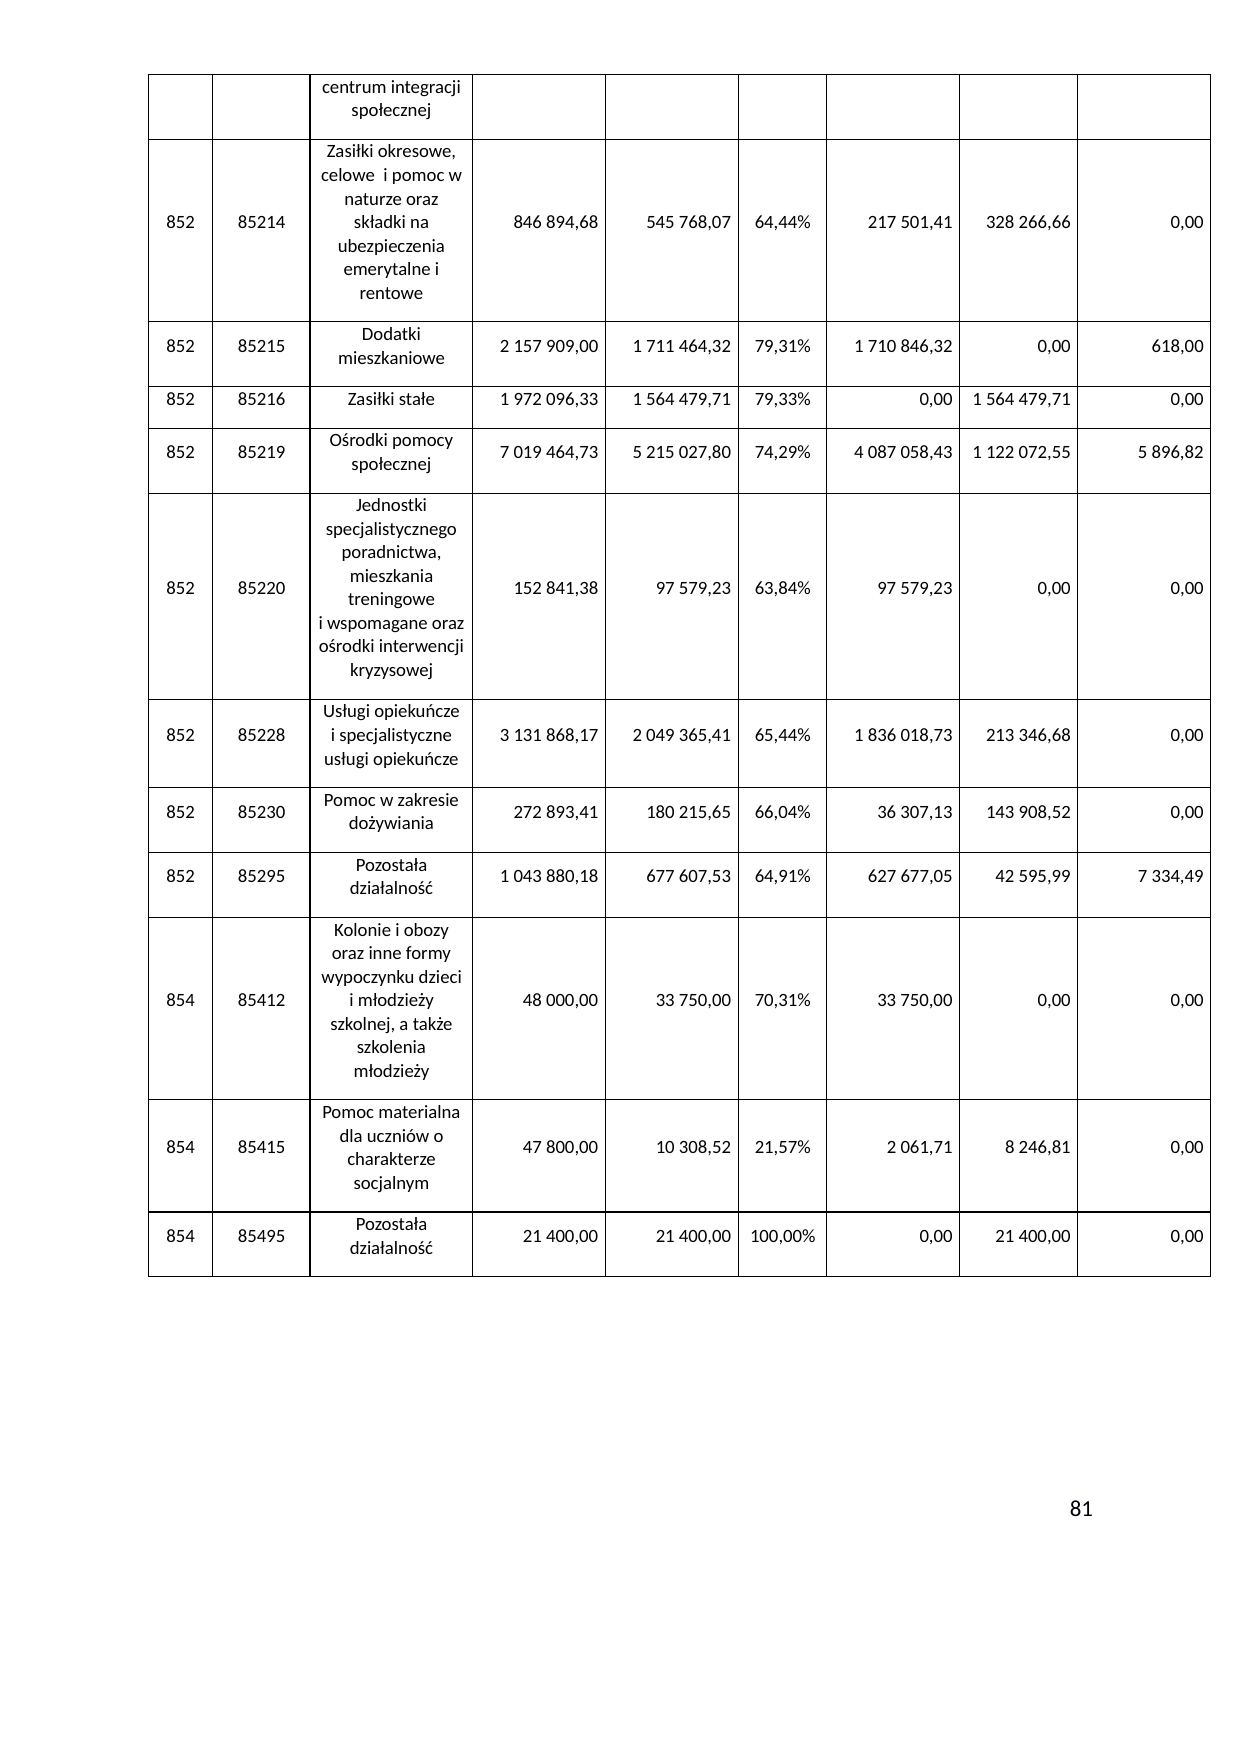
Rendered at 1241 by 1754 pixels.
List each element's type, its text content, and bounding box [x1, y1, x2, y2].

table_cell 852 [149, 700, 212, 787]
table_cell 48 000,00 [473, 918, 605, 1099]
table_cell 852 [149, 387, 212, 427]
table_cell 677 607,53 [606, 853, 738, 917]
table_cell [606, 75, 738, 139]
table_cell 7 334,49 [1078, 853, 1210, 917]
table_cell 5 215 027,80 [606, 429, 738, 492]
table_cell 852 [149, 788, 212, 852]
table_cell 852 [149, 494, 212, 698]
table_cell Zasiłki okresowe, celowe i pomoc w naturze oraz składki na ubezpieczenia emerytalne i rentowe [311, 140, 472, 321]
table_cell 854 [149, 1213, 212, 1276]
table_cell Usługi opiekuńcze i specjalistyczne usługi opiekuńcze [311, 700, 472, 787]
table_cell 0,00 [1078, 788, 1210, 852]
table_cell 21 400,00 [960, 1213, 1077, 1276]
table_cell [827, 75, 959, 139]
table_cell 854 [149, 1100, 212, 1211]
table_cell 0,00 [1078, 918, 1210, 1099]
table_cell 852 [149, 322, 212, 386]
table_cell 0,00 [1078, 494, 1210, 698]
table_cell 85230 [213, 788, 309, 852]
table_cell 846 894,68 [473, 140, 605, 321]
table_cell Pozostała działalność [311, 853, 472, 917]
table_cell 1 972 096,33 [473, 387, 605, 427]
table_cell 47 800,00 [473, 1100, 605, 1211]
table_cell Jednostki specjalistycznego poradnictwa, mieszkania treningowe i wspomagane oraz ośrodki interwencji kryzysowej [311, 494, 472, 698]
table_cell 0,00 [1078, 387, 1210, 427]
table_cell 21 400,00 [606, 1213, 738, 1276]
table_cell Pozostała działalność [311, 1213, 472, 1276]
table_cell 100,00% [739, 1213, 826, 1276]
table_cell 852 [149, 853, 212, 917]
table_cell [473, 75, 605, 139]
table_cell 1 711 464,32 [606, 322, 738, 386]
table_cell 10 308,52 [606, 1100, 738, 1211]
table_cell 85214 [213, 140, 309, 321]
table_cell Kolonie i obozy oraz inne formy wypoczynku dzieci i młodzieży szkolnej, a także szkolenia młodzieży [311, 918, 472, 1099]
table_cell 97 579,23 [606, 494, 738, 698]
table_cell 854 [149, 918, 212, 1099]
table_cell 33 750,00 [827, 918, 959, 1099]
table_cell 85412 [213, 918, 309, 1099]
table_cell 2 157 909,00 [473, 322, 605, 386]
table_cell Dodatki mieszkaniowe [311, 322, 472, 386]
table_cell 0,00 [960, 918, 1077, 1099]
table_cell 627 677,05 [827, 853, 959, 917]
table_cell 4 087 058,43 [827, 429, 959, 492]
table_cell 21 400,00 [473, 1213, 605, 1276]
table_cell 85228 [213, 700, 309, 787]
table_cell 180 215,65 [606, 788, 738, 852]
table_cell 0,00 [1078, 140, 1210, 321]
table_cell 152 841,38 [473, 494, 605, 698]
table_cell 65,44% [739, 700, 826, 787]
table_cell Pomoc w zakresie dożywiania [311, 788, 472, 852]
table_cell 618,00 [1078, 322, 1210, 386]
table_cell 0,00 [1078, 1100, 1210, 1211]
table_cell [213, 75, 309, 139]
table_cell 213 346,68 [960, 700, 1077, 787]
table_cell 33 750,00 [606, 918, 738, 1099]
table_cell 63,84% [739, 494, 826, 698]
table_cell 85295 [213, 853, 309, 917]
table_cell 852 [149, 140, 212, 321]
table_cell 2 061,71 [827, 1100, 959, 1211]
table_cell 64,44% [739, 140, 826, 321]
table_cell 79,31% [739, 322, 826, 386]
table_cell 70,31% [739, 918, 826, 1099]
table_cell 3 131 868,17 [473, 700, 605, 787]
table_cell 74,29% [739, 429, 826, 492]
table_cell 0,00 [960, 322, 1077, 386]
table_cell [739, 75, 826, 139]
table_cell 79,33% [739, 387, 826, 427]
table_cell Pomoc materialna dla uczniów o charakterze socjalnym [311, 1100, 472, 1211]
table_cell [1078, 75, 1210, 139]
table_cell 1 564 479,71 [606, 387, 738, 427]
table_cell Ośrodki pomocy społecznej [311, 429, 472, 492]
table_cell 36 307,13 [827, 788, 959, 852]
table_cell 7 019 464,73 [473, 429, 605, 492]
table_cell 85216 [213, 387, 309, 427]
table_cell 272 893,41 [473, 788, 605, 852]
table_cell 0,00 [827, 1213, 959, 1276]
table_cell 0,00 [1078, 1213, 1210, 1276]
table_cell 64,91% [739, 853, 826, 917]
table_cell 8 246,81 [960, 1100, 1077, 1211]
table_cell 545 768,07 [606, 140, 738, 321]
table_cell centrum integracji społecznej [311, 75, 472, 139]
table_cell 85220 [213, 494, 309, 698]
table_cell 21,57% [739, 1100, 826, 1211]
table_cell 0,00 [827, 387, 959, 427]
table_cell 2 049 365,41 [606, 700, 738, 787]
table_cell 1 836 018,73 [827, 700, 959, 787]
table_cell 85415 [213, 1100, 309, 1211]
table_cell 42 595,99 [960, 853, 1077, 917]
table_cell 1 043 880,18 [473, 853, 605, 917]
table_cell 1 710 846,32 [827, 322, 959, 386]
table_cell 66,04% [739, 788, 826, 852]
table_cell Zasiłki stałe [311, 387, 472, 427]
table_cell 1 122 072,55 [960, 429, 1077, 492]
table_cell [960, 75, 1077, 139]
table_cell 5 896,82 [1078, 429, 1210, 492]
table_cell 1 564 479,71 [960, 387, 1077, 427]
table_cell 0,00 [960, 494, 1077, 698]
table_cell 852 [149, 429, 212, 492]
table_cell 143 908,52 [960, 788, 1077, 852]
table_cell 85215 [213, 322, 309, 386]
table_cell 328 266,66 [960, 140, 1077, 321]
table_cell [149, 75, 212, 139]
table_cell 0,00 [1078, 700, 1210, 787]
table_cell 97 579,23 [827, 494, 959, 698]
table_cell 85219 [213, 429, 309, 492]
table_cell 85495 [213, 1213, 309, 1276]
table_cell 217 501,41 [827, 140, 959, 321]
